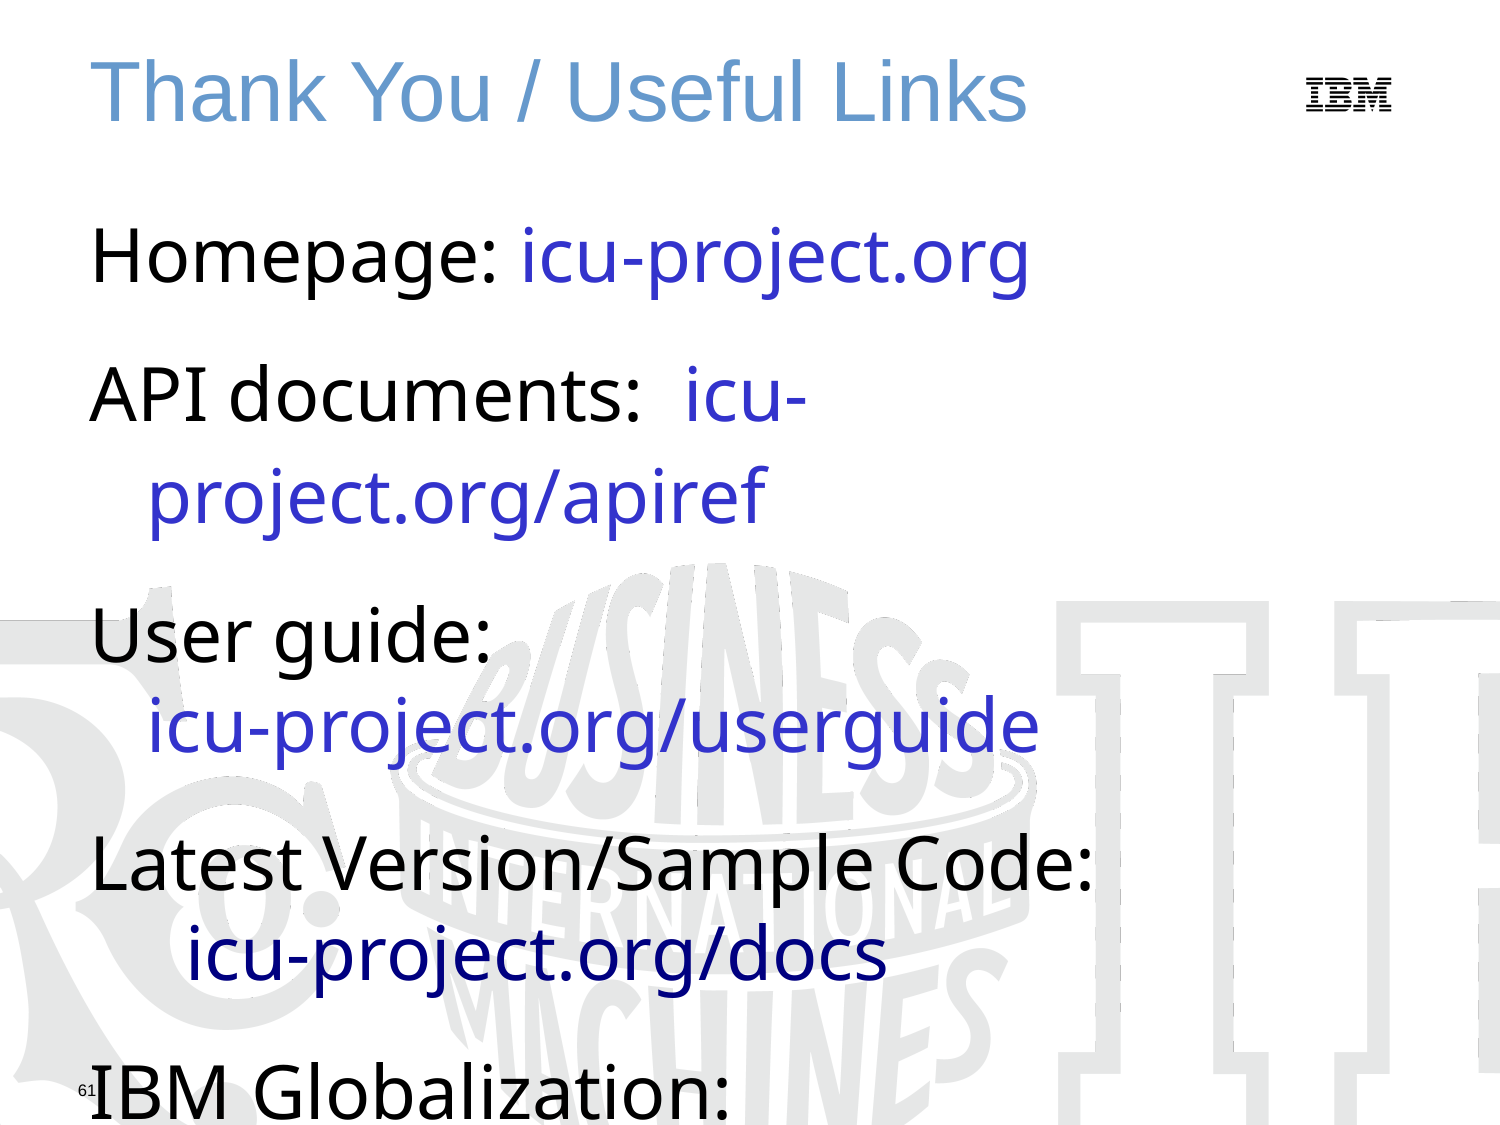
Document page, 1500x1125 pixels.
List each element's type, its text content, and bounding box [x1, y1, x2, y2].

title Thank You / Useful Links [75, 37, 1426, 150]
picture [0, 0, 1500, 1125]
list Homepage: icu-project.org API documents: icu-project.org/apiref User guide: icu-project.org/userguide Latest Version/Sample Code: icu-project.org/docs IBM Globalization: ibm.com/software/globalization [75, 200, 1426, 1006]
